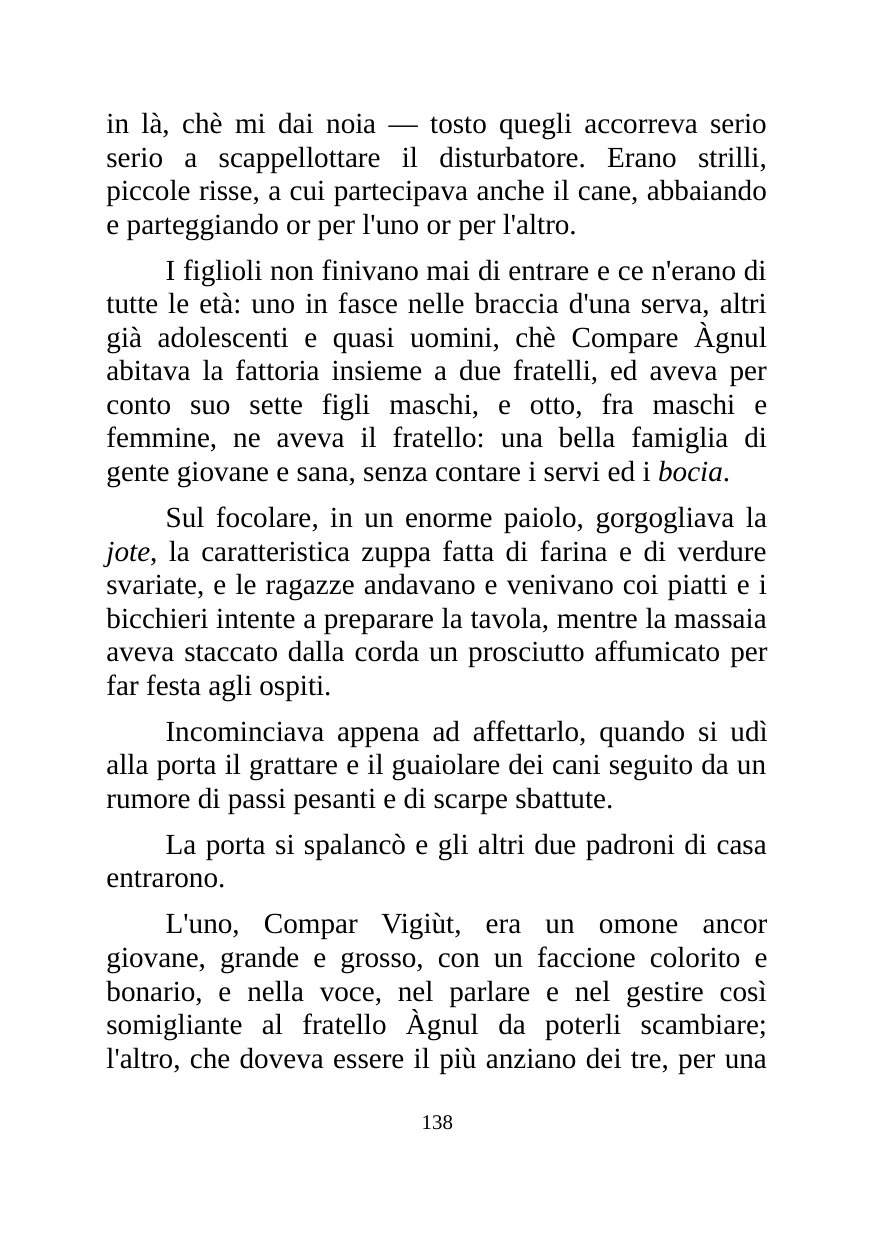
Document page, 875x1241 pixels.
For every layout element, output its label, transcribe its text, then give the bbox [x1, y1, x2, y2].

text L'uno, Compar Vigiùt, era un omone ancor giovane, grande e grosso, con un faccione colorito e bonario, e nella voce, nel parlare e nel gestire così somigliante al fratello Àgnul da poterli scambiare; l'altro, che doveva essere il più anziano dei tre, per una [106, 907, 768, 1074]
text La porta si spalancò e gli altri due padroni di casa entrarono. [106, 827, 768, 894]
text in là, chè mi dai noia — tosto quegli accorreva serio serio a scappellottare il disturbatore. Erano strilli, piccole risse, a cui partecipava anche il cane, abbaiando e parteggiando or per l'uno or per l'altro. [106, 106, 768, 240]
text I figlioli non finivano mai di entrare e ce n'erano di tutte le età: uno in fasce nelle braccia d'una serva, altri già adolescenti e quasi uomini, chè Compare Àgnul abitava la fattoria insieme a due fratelli, ed aveva per conto suo sette figli maschi, e otto, fra maschi e femmine, ne aveva il fratello: una bella famiglia di gente giovane e sana, senza contare i servi ed i bocia. [106, 253, 768, 488]
text Sul focolare, in un enorme paiolo, gorgogliava la jote, la caratteristica zuppa fatta di farina e di verdure svariate, e le ragazze andavano e venivano coi piatti e i bicchieri intente a preparare la tavola, mentre la massaia aveva staccato dalla corda un prosciutto affumicato per far festa agli ospiti. [106, 500, 768, 701]
text Incominciava appena ad affettarlo, quando si udì alla porta il grattare e il guaiolare dei cani seguito da un rumore di passi pesanti e di scarpe sbattute. [106, 714, 768, 814]
